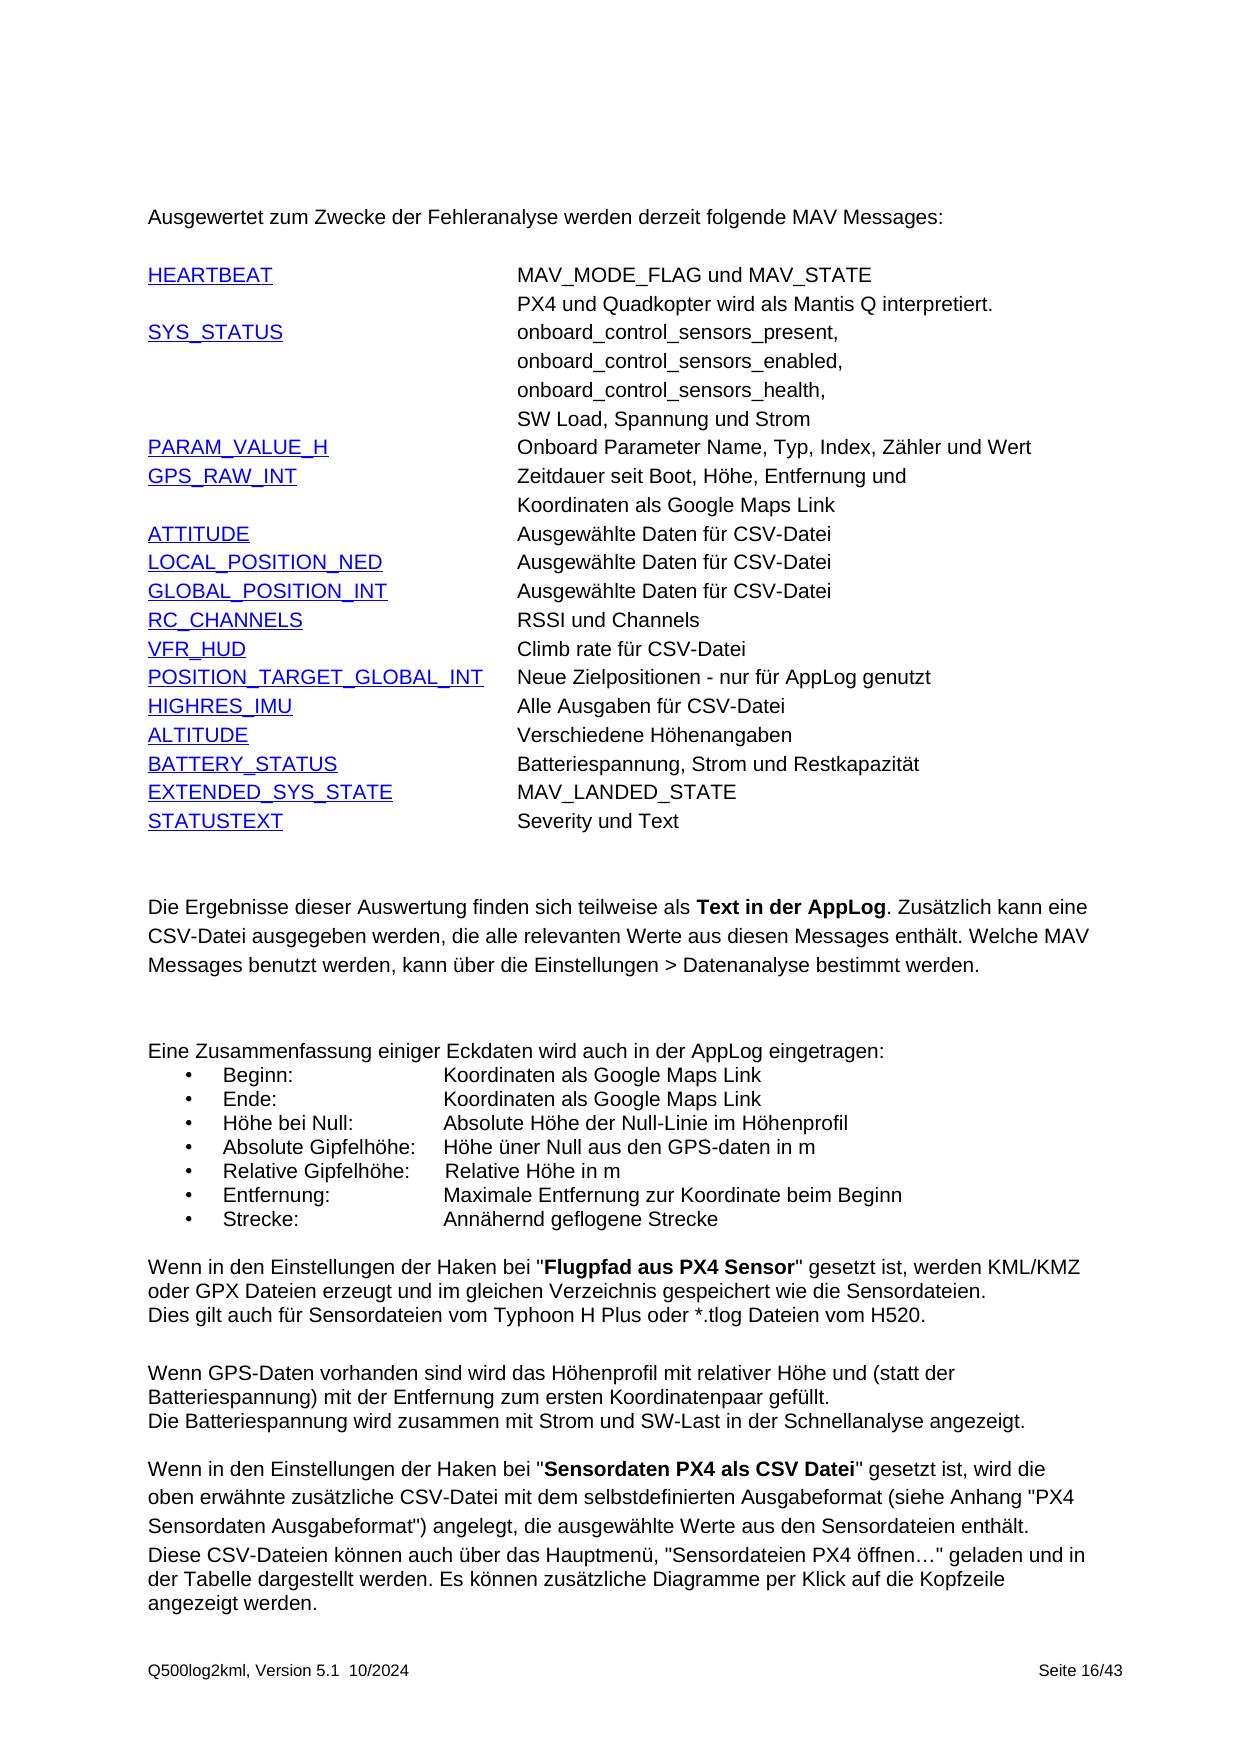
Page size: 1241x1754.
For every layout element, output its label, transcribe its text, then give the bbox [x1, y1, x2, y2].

text HEARTBEAT MAV_MODE_FLAG und MAV_STATE [148, 263, 1093, 287]
text Wenn in den Einstellungen der Haken bei "Sensordaten PX4 als CSV Datei" gesetzt ist, wird die oben erwähnte zusätzliche CSV-Datei mit dem selbstdefinierten Ausgabeformat (siehe Anhang "PX4 Sensordaten Ausgabeformat") angelegt, die ausgewählte Werte aus den Sensordateien enthält. [148, 1456, 1093, 1538]
text onboard_control_sensors_health, [148, 378, 1093, 402]
text LOCAL_POSITION_NED Ausgewählte Daten für CSV-Datei [148, 550, 1093, 574]
text Eine Zusammenfassung einiger Eckdaten wird auch in der AppLog eingetragen: [148, 1039, 1093, 1063]
text SW Load, Spannung und Strom [148, 406, 1093, 430]
text ALTITUDE Verschiedene Höhenangaben [148, 723, 1093, 747]
text Wenn GPS-Daten vorhanden sind wird das Höhenprofil mit relativer Höhe und (statt der Batteriespannung) mit der Entfernung zum ersten Koordinatenpaar gefüllt. [148, 1361, 1093, 1408]
text POSITION_TARGET_GLOBAL_INT Neue Zielpositionen - nur für AppLog genutzt [148, 665, 1093, 689]
text Wenn in den Einstellungen der Haken bei "Flugpfad aus PX4 Sensor" gesetzt ist, werden KML/KMZ oder GPX Dateien erzeugt und im gleichen Verzeichnis gespeichert wie die Sensordateien. [148, 1231, 1093, 1303]
text SYS_STATUS onboard_control_sensors_present, [148, 320, 1093, 344]
text GPS_RAW_INT Zeitdauer seit Boot, Höhe, Entfernung und Koordinaten als Google Maps Link [148, 464, 1093, 517]
text Ausgewertet zum Zwecke der Fehleranalyse werden derzeit folgende MAV Messages: [148, 205, 1093, 229]
text Die Batteriespannung wird zusammen mit Strom und SW-Last in der Schnellanalyse angezeigt. [148, 1408, 1093, 1432]
list Höhe bei Null: Absolute Höhe der Null-Linie im Höhenprofil [185, 1111, 1093, 1135]
text Dies gilt auch für Sensordateien vom Typhoon H Plus oder *.tlog Dateien vom H520. [148, 1303, 1093, 1327]
list Absolute Gipfelhöhe: Höhe üner Null aus den GPS-daten in m [185, 1135, 1093, 1159]
list Relative Gipfelhöhe: Relative Höhe in m [185, 1159, 1093, 1183]
text onboard_control_sensors_enabled, [148, 349, 1093, 373]
text Diese CSV-Dateien können auch über das Hauptmenü, "Sensordateien PX4 öffnen…" geladen und in der Tabelle dargestellt werden. Es können zusätzliche Diagramme per Klick auf die Kopfzeile angezeigt werden. [148, 1543, 1093, 1614]
list Strecke: Annähernd geflogene Strecke [185, 1207, 1093, 1231]
text RC_CHANNELS RSSI und Channels [148, 608, 1093, 632]
text HIGHRES_IMU Alle Ausgaben für CSV-Datei [148, 694, 1093, 718]
text PX4 und Quadkopter wird als Mantis Q interpretiert. [148, 291, 1093, 315]
text ATTITUDE Ausgewählte Daten für CSV-Datei [148, 521, 1093, 545]
list Beginn: Koordinaten als Google Maps Link [185, 1063, 1093, 1087]
list Ende: Koordinaten als Google Maps Link [185, 1087, 1093, 1111]
text STATUSTEXT Severity und Text [148, 809, 1093, 833]
text GLOBAL_POSITION_INT Ausgewählte Daten für CSV-Datei [148, 579, 1093, 603]
text Die Ergebnisse dieser Auswertung finden sich teilweise als Text in der AppLog. Zusätzlich kann eine CSV-Datei ausgegeben werden, die alle relevanten Werte aus diesen Messages enthält. Welche MAV Messages benutzt werden, kann über die Einstellungen > Datenanalyse bestimmt werden. [148, 895, 1093, 977]
list Entfernung: Maximale Entfernung zur Koordinate beim Beginn [185, 1183, 1093, 1207]
text EXTENDED_SYS_STATE MAV_LANDED_STATE [148, 780, 1093, 804]
text PARAM_VALUE_H Onboard Parameter Name, Typ, Index, Zähler und Wert [148, 435, 1093, 459]
text BATTERY_STATUS Batteriespannung, Strom und Restkapazität [148, 751, 1093, 775]
text VFR_HUD Climb rate für CSV-Datei [148, 636, 1093, 660]
